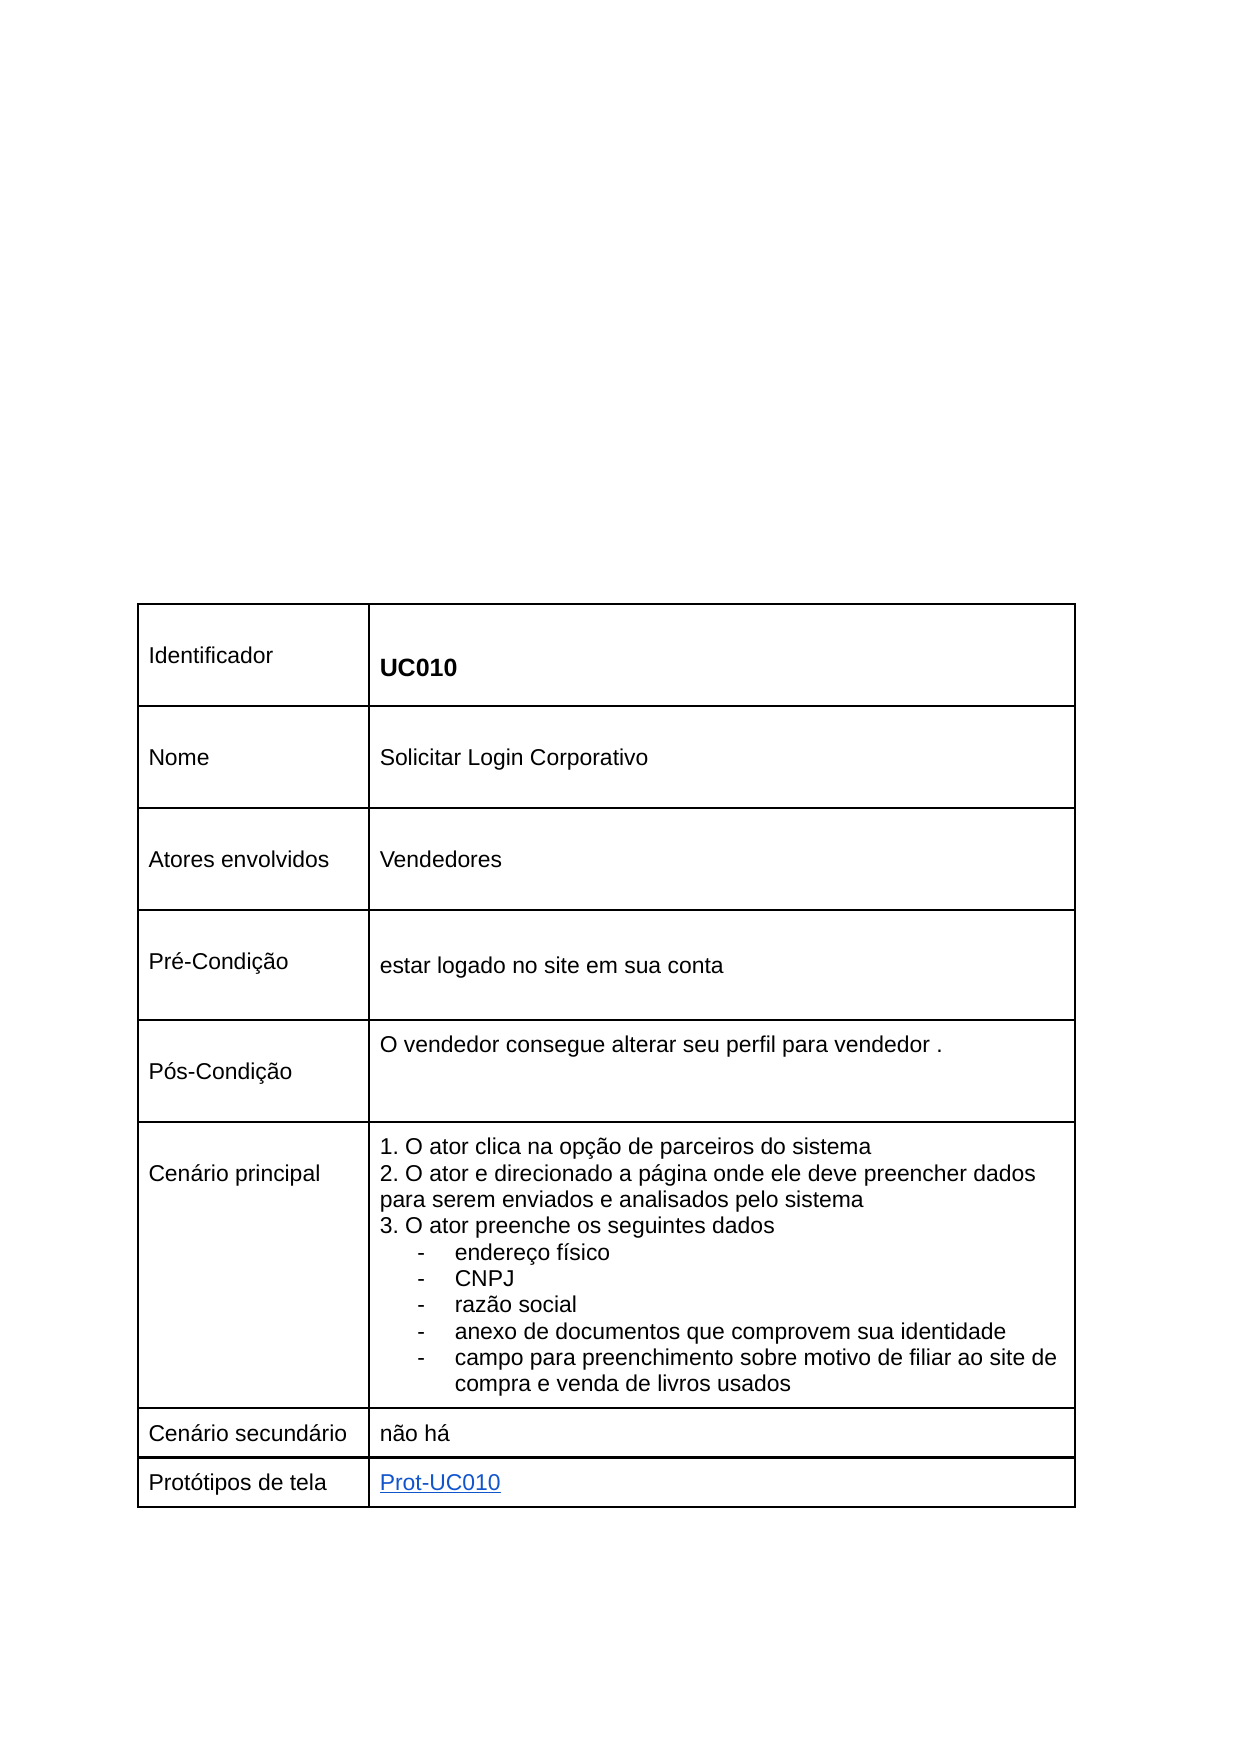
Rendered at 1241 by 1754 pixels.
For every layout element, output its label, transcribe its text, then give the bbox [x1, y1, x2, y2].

table_cell Cenário secundário [139, 1409, 368, 1456]
table_cell Pré-Condição [139, 911, 368, 1019]
table_cell Cenário principal [139, 1123, 368, 1407]
table_cell Vendedores [370, 809, 1074, 909]
table_cell O vendedor consegue alterar seu perfil para vendedor . [370, 1021, 1074, 1121]
table_cell estar logado no site em sua conta [370, 911, 1074, 1019]
table_cell Solicitar Login Corporativo [370, 707, 1074, 807]
table_cell Nome [139, 707, 368, 807]
table_header UC010 [370, 605, 1074, 705]
table_cell Protótipos de tela [139, 1459, 368, 1506]
table_cell Pós-Condição [139, 1021, 368, 1121]
table_cell não há [370, 1409, 1074, 1456]
table_cell Prot-UC010 [370, 1459, 1074, 1506]
table_header Identificador [139, 605, 368, 705]
table_cell 1. O ator clica na opção de parceiros do sistema 2. O ator e direcionado a página onde ele deve preencher dados para serem enviados e analisados pelo sistema 3. O ator preenche os seguintes dados endereço físico CNPJ razão social anexo de documentos que comprovem sua identidade campo para preenchimento sobre motivo de filiar ao site de compra e venda de livros usados [370, 1123, 1074, 1407]
table_cell Atores envolvidos [139, 809, 368, 909]
